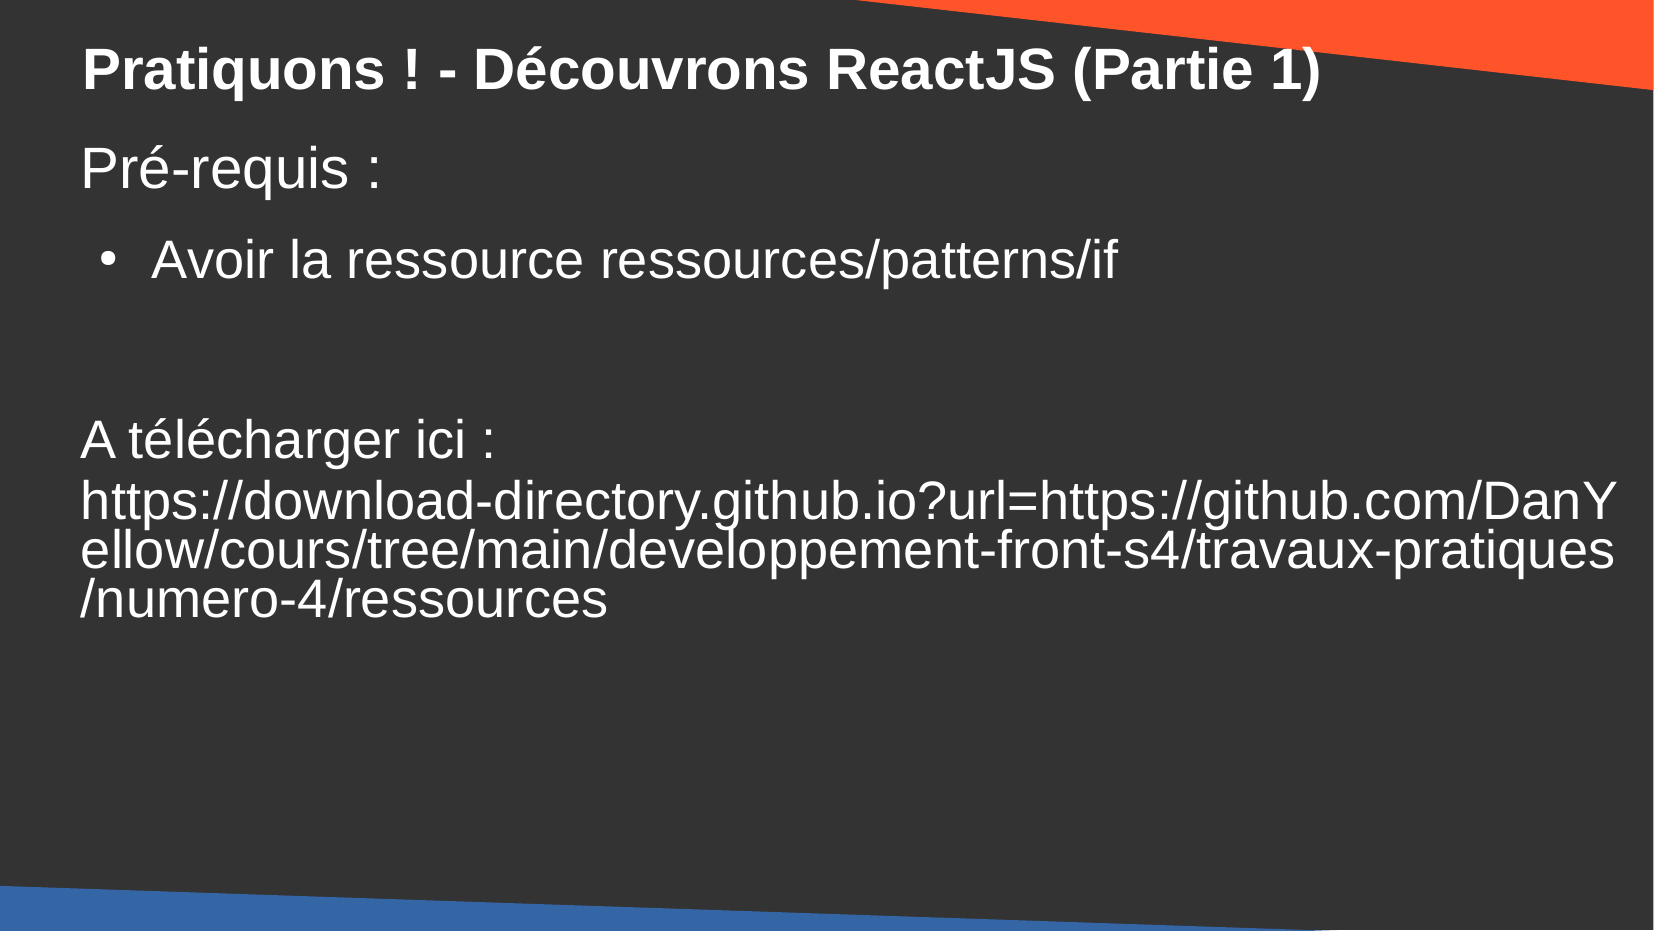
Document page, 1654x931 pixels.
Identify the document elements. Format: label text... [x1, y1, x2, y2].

text_box [855, 0, 1654, 91]
list Pré-requis : Avoir la ressource ressources/patterns/if A télécharger ici : https://download-directory.github.io?url=https://github.com/DanYellow/cours/tree/main/developpement-front-s4/travaux-pratiques/numero-4/ressources [80, 135, 1620, 721]
title Pratiquons ! - Découvrons ReactJS (Partie 1) [82, 37, 1571, 114]
text_box [0, 885, 1337, 931]
